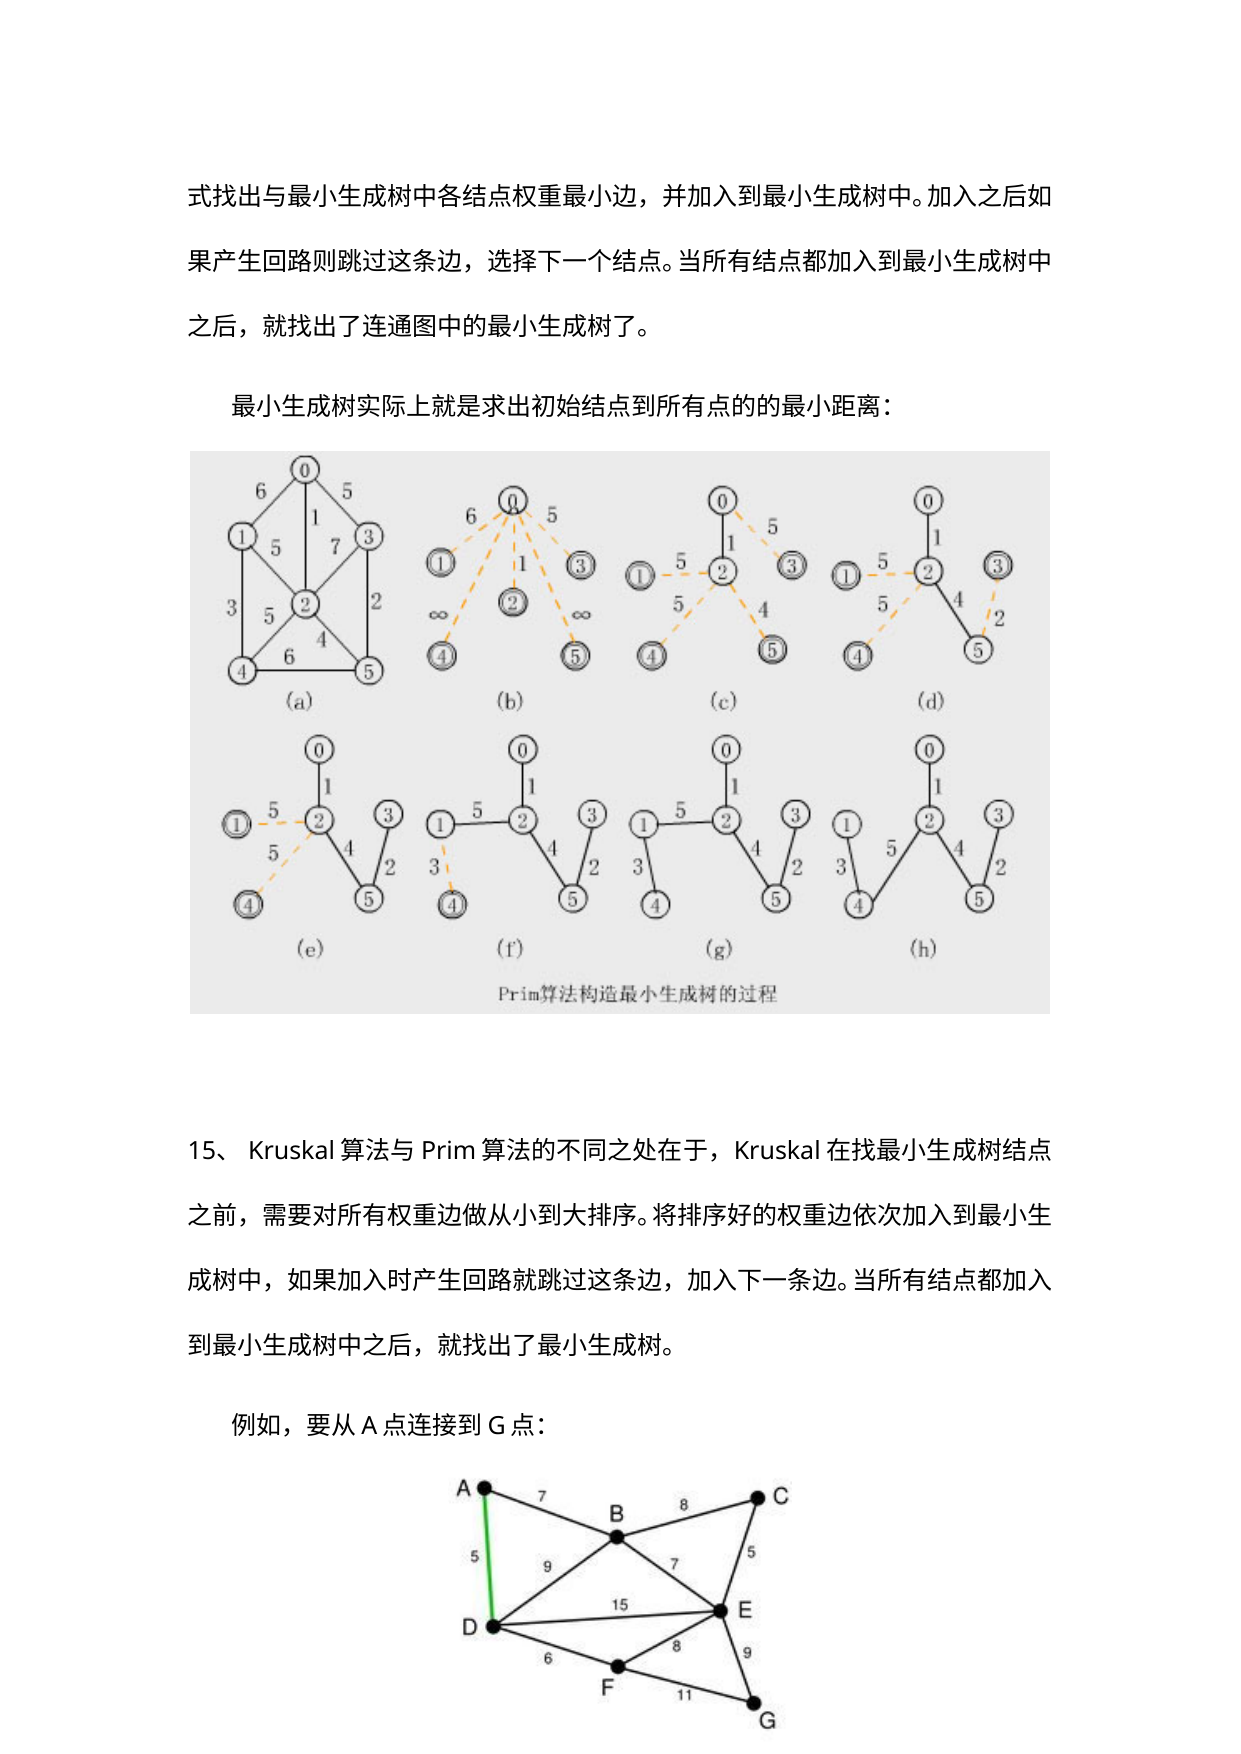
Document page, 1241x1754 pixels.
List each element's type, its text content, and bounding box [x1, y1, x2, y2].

picture [190, 451, 1050, 1014]
list Kruskal算法与Prim算法的不同之处在于，Kruskal在找最小生成树结点之前，需要对所有权重边做从小到大排序。将排序好的权重边依次加入到最小生成树中，如果加入时产生回路就跳过这条边，加入下一条边。当所有结点都加入到最小生成树中之后，就找出了最小生成树。 [187, 1116, 1053, 1376]
text 例如，要从A点连接到G点： [187, 1391, 1053, 1456]
text 最小生成树实际上就是求出初始结点到所有点的的最小距离： [187, 372, 1053, 437]
list 式找出与最小生成树中各结点权重最小边，并加入到最小生成树中。加入之后如果产生回路则跳过这条边，选择下一个结点。当所有结点都加入到最小生成树中之后，就找出了连通图中的最小生成树了。 [187, 162, 1053, 357]
picture [448, 1466, 792, 1754]
